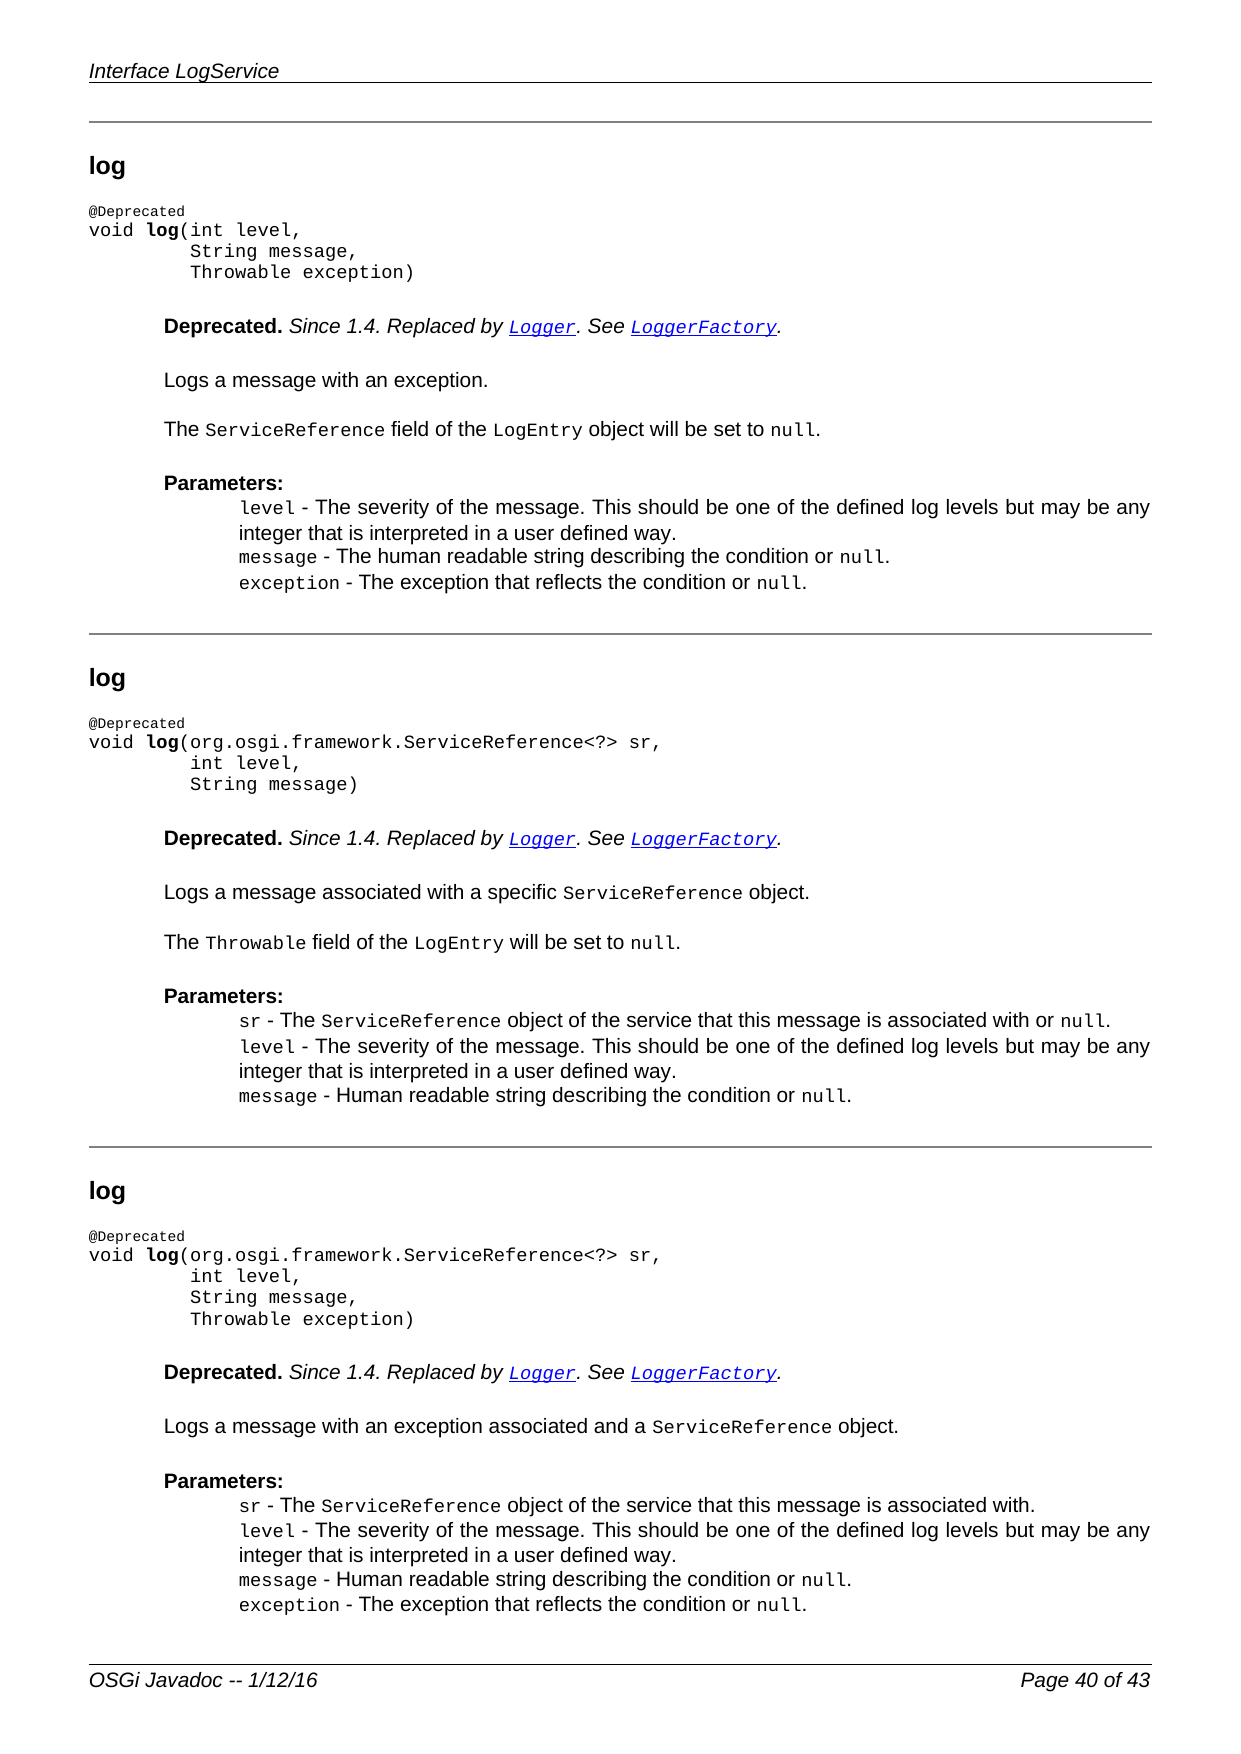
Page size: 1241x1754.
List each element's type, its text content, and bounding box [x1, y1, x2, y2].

text @Deprecated void log(int level, String message, Throwable exception) [88, 204, 1152, 284]
text Logs a message associated with a specific ServiceReference object. [163, 880, 1152, 905]
text Deprecated. Since 1.4. Replaced by Logger. See LoggerFactory. [163, 825, 1152, 851]
text exception - The exception that reflects the condition or null. [238, 569, 1152, 595]
text The Throwable field of the LogEntry will be set to null. [163, 930, 1152, 955]
subtitle log [88, 663, 1152, 692]
text level - The severity of the message. This should be one of the defined log levels but may be any integer that is interpreted in a user defined way. [238, 1033, 1152, 1083]
text level - The severity of the message. This should be one of the defined log levels but may be any integer that is interpreted in a user defined way. [238, 495, 1152, 544]
text level - The severity of the message. This should be one of the defined log levels but may be any integer that is interpreted in a user defined way. [238, 1518, 1152, 1567]
text Parameters: [163, 471, 1152, 495]
text Logs a message with an exception associated and a ServiceReference object. [163, 1414, 1152, 1439]
text Logs a message with an exception. [163, 368, 1152, 392]
text message - Human readable string describing the condition or null. [238, 1083, 1152, 1108]
text exception - The exception that reflects the condition or null. [238, 1592, 1152, 1617]
text message - Human readable string describing the condition or null. [238, 1567, 1152, 1592]
subtitle log [88, 1176, 1152, 1205]
text sr - The ServiceReference object of the service that this message is associated with or null. [238, 1008, 1152, 1033]
text Deprecated. Since 1.4. Replaced by Logger. See LoggerFactory. [163, 1360, 1152, 1385]
text @Deprecated void log(org.osgi.framework.ServiceReference<?> sr, int level, String message, Throwable exception) [88, 1229, 1152, 1331]
text The ServiceReference field of the LogEntry object will be set to null. [163, 417, 1152, 442]
text Parameters: [163, 1468, 1152, 1492]
text Deprecated. Since 1.4. Replaced by Logger. See LoggerFactory. [163, 313, 1152, 339]
text @Deprecated void log(org.osgi.framework.ServiceReference<?> sr, int level, String message) [88, 716, 1152, 796]
text message - The human readable string describing the condition or null. [238, 544, 1152, 569]
text sr - The ServiceReference object of the service that this message is associated with. [238, 1492, 1152, 1518]
subtitle log [88, 151, 1152, 180]
text Parameters: [163, 984, 1152, 1008]
